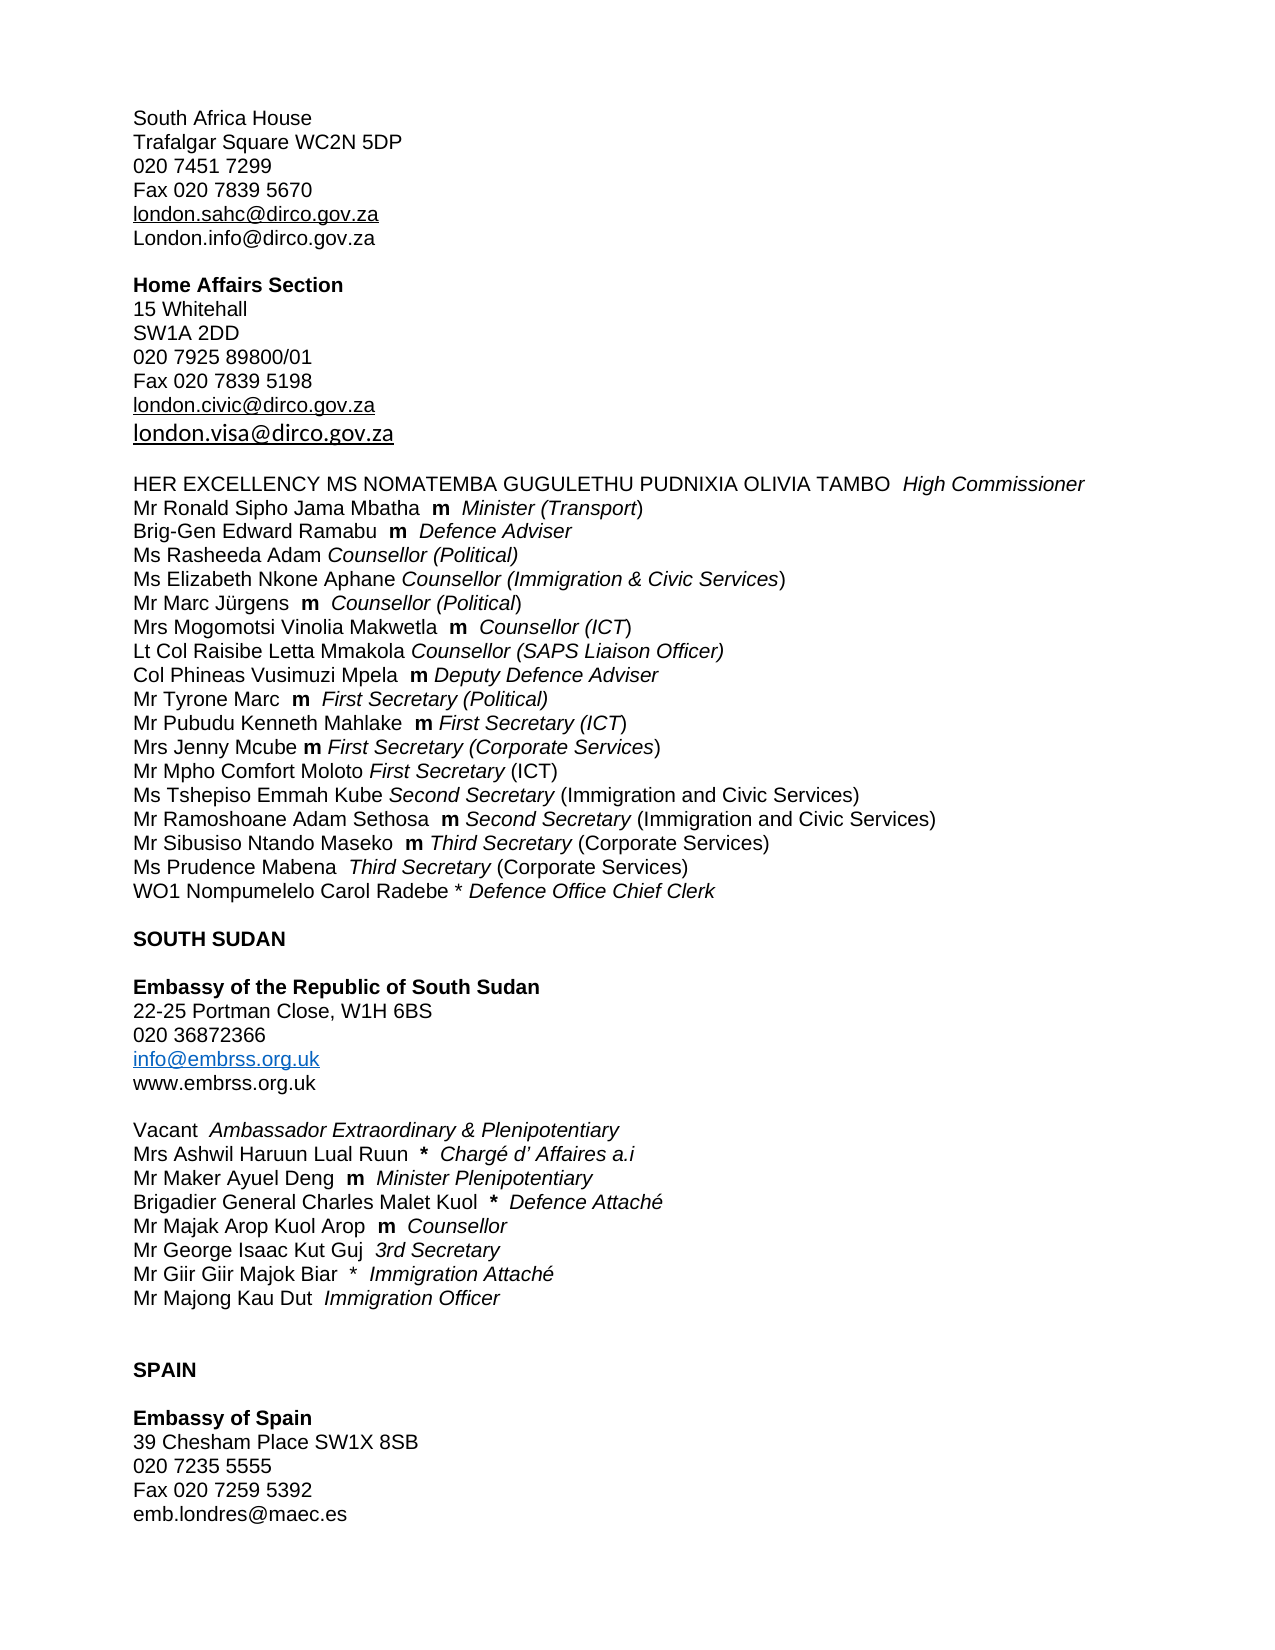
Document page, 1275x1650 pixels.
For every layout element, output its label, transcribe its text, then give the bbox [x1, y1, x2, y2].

text Mr Sibusiso Ntando Maseko m Third Secretary (Corporate Services) [133, 831, 1181, 855]
text 39 Chesham Place SW1X 8SB [133, 1430, 1181, 1454]
text HER EXCELLENCY MS NOMATEMBA GUGULETHU PUDNIXIA OLIVIA TAMBO High Commissioner [133, 471, 1181, 495]
text Vacant Ambassador Extraordinary & Plenipotentiary [133, 1118, 1181, 1142]
text 020 7451 7299 [133, 153, 1181, 177]
text london.visa@dirco.gov.za [133, 417, 1181, 447]
text Col Phineas Vusimuzi Mpela m Deputy Defence Adviser [133, 663, 1181, 687]
text Lt Col Raisibe Letta Mmakola Counsellor (SAPS Liaison Officer) [133, 639, 1181, 663]
text Mrs Ashwil Haruun Lual Ruun * Chargé d’ Affaires a.i [133, 1142, 1181, 1166]
text Mr Ronald Sipho Jama Mbatha m Minister (Transport) [133, 495, 1181, 519]
text Mrs Jenny Mcube m First Secretary (Corporate Services) [133, 735, 1181, 759]
text South Africa House [133, 106, 1181, 129]
text info@embrss.org.uk [133, 1046, 1181, 1070]
text London.info@dirco.gov.za [133, 225, 1181, 249]
text Home Affairs Section [133, 273, 1181, 297]
text Mr Maker Ayuel Deng m Minister Plenipotentiary [133, 1166, 1181, 1190]
text london.civic@dirco.gov.za [133, 393, 1181, 417]
text Mrs Mogomotsi Vinolia Makwetla m Counsellor (ICT) [133, 615, 1181, 639]
text Ms Tshepiso Emmah Kube Second Secretary (Immigration and Civic Services) [133, 783, 1181, 807]
text SOUTH SUDAN [133, 927, 1181, 951]
text Mr Pubudu Kenneth Mahlake m First Secretary (ICT) [133, 711, 1181, 735]
text 22-25 Portman Close, W1H 6BS [133, 998, 1181, 1022]
text Brigadier General Charles Malet Kuol * Defence Attaché [133, 1190, 1181, 1214]
text Embassy of the Republic of South Sudan [133, 974, 1181, 998]
text Mr Tyrone Marc m First Secretary (Political) [133, 687, 1181, 711]
text SPAIN [133, 1358, 1181, 1382]
text Mr Mpho Comfort Moloto First Secretary (ICT) [133, 759, 1181, 783]
text SW1A 2DD [133, 321, 1181, 345]
text emb.londres@maec.es [133, 1502, 1181, 1526]
text Mr Majak Arop Kuol Arop m Counsellor [133, 1214, 1181, 1238]
text Embassy of Spain [133, 1406, 1181, 1430]
text Mr Marc Jürgens m Counsellor (Political) [133, 591, 1181, 615]
text 15 Whitehall [133, 297, 1181, 321]
text Fax 020 7259 5392 [133, 1478, 1181, 1502]
text Trafalgar Square WC2N 5DP [133, 129, 1181, 153]
text Ms Rasheeda Adam Counsellor (Political) [133, 543, 1181, 567]
text london.sahc@dirco.gov.za [133, 201, 1181, 225]
text Ms Elizabeth Nkone Aphane Counsellor (Immigration & Civic Services) [133, 567, 1181, 591]
text 020 36872366 [133, 1022, 1181, 1046]
text Brig-Gen Edward Ramabu m Defence Adviser [133, 519, 1181, 543]
text Fax 020 7839 5198 [133, 369, 1181, 393]
text Fax 020 7839 5670 [133, 177, 1181, 201]
text 020 7235 5555 [133, 1454, 1181, 1478]
text Mr Majong Kau Dut Immigration Officer [133, 1286, 1181, 1310]
text Ms Prudence Mabena Third Secretary (Corporate Services) [133, 855, 1181, 879]
text Mr Ramoshoane Adam Sethosa m Second Secretary (Immigration and Civic Services) [133, 807, 1181, 831]
text 020 7925 89800/01 [133, 345, 1181, 369]
text Mr George Isaac Kut Guj 3rd Secretary [133, 1238, 1181, 1262]
text www.embrss.org.uk [133, 1070, 1181, 1094]
text Mr Giir Giir Majok Biar * Immigration Attaché [133, 1262, 1181, 1286]
text WO1 Nompumelelo Carol Radebe * Defence Office Chief Clerk [133, 879, 1181, 903]
